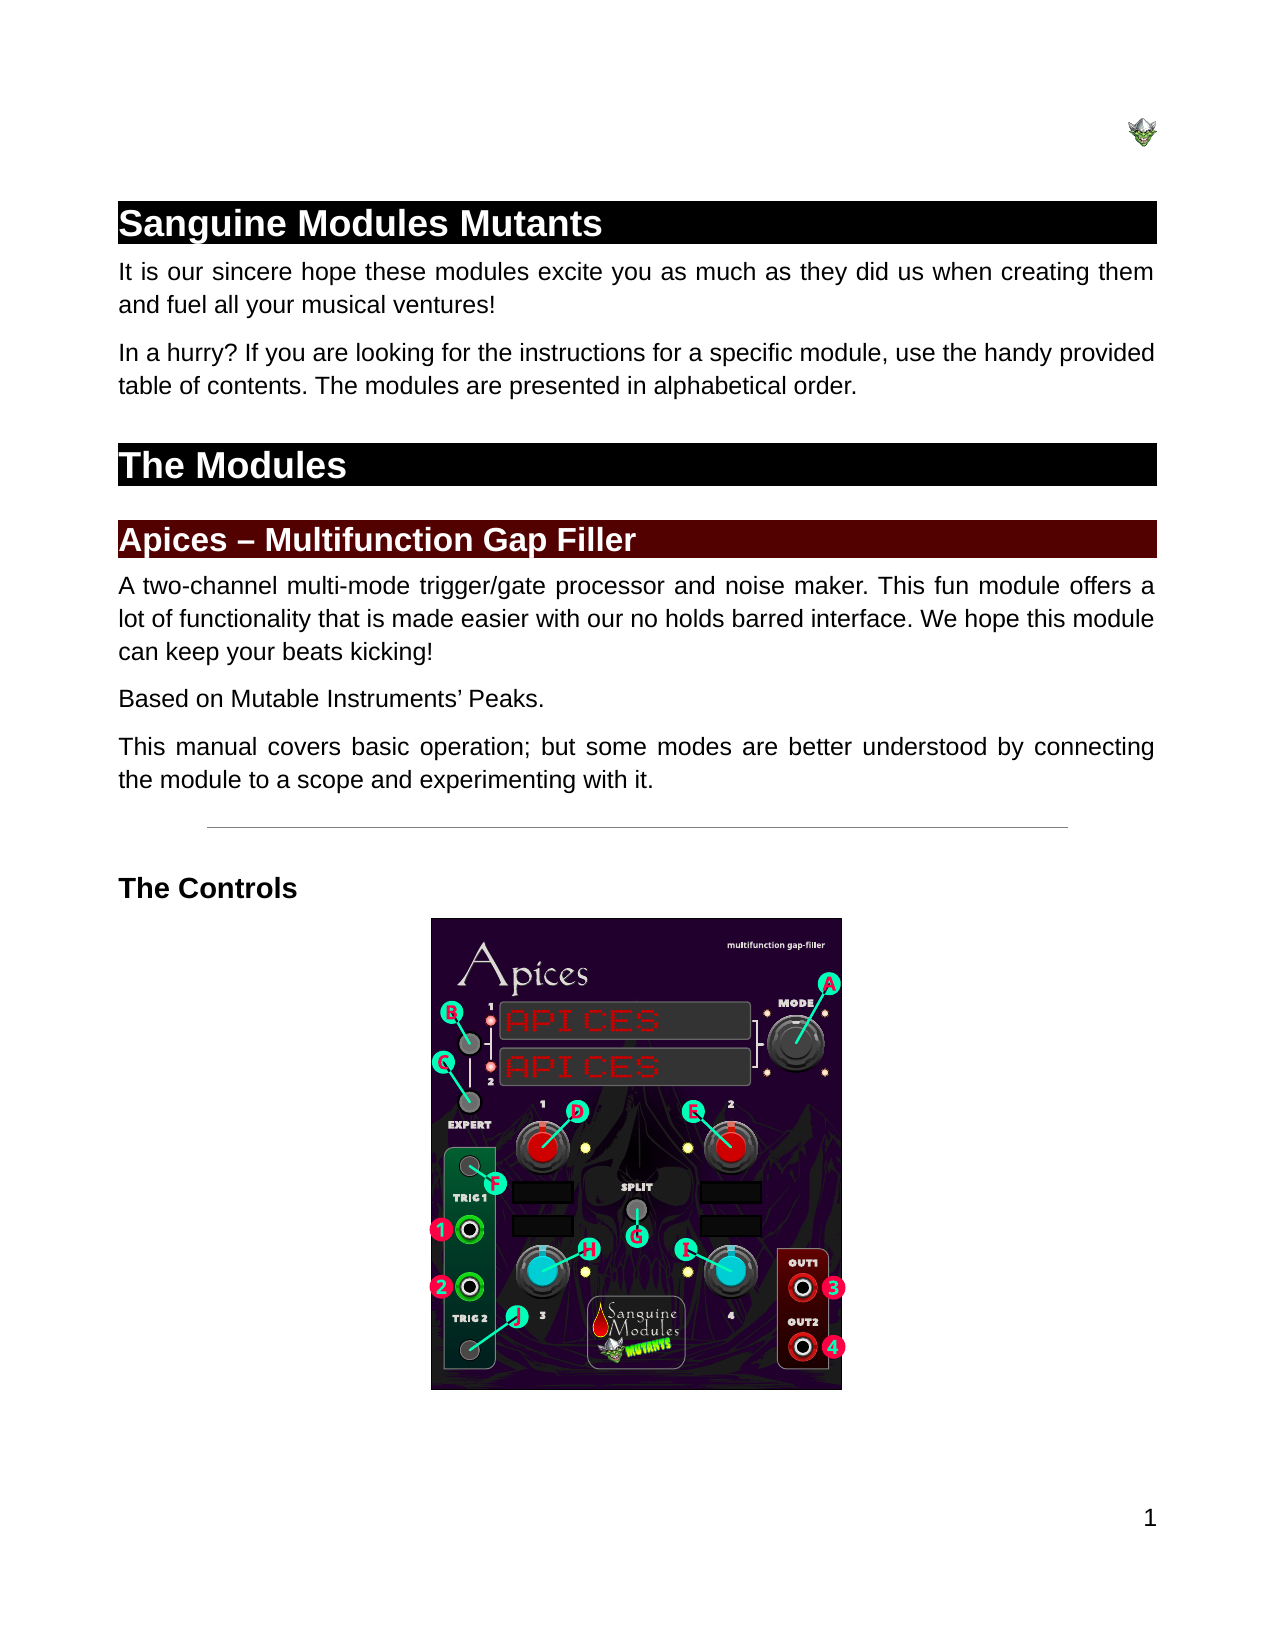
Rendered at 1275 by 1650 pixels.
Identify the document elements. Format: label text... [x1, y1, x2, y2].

text It is our sincere hope these modules excite you as much as they did us when creating them and fuel all your musical ventures! [118, 257, 1157, 319]
subtitle Sanguine Modules Mutants [118, 201, 1157, 244]
text This manual covers basic operation; but some modes are better understood by connecting the module to a scope and experimenting with it. [118, 732, 1157, 794]
subtitle The Controls [118, 871, 1157, 905]
text A two-channel multi-mode trigger/gate processor and noise maker. This fun module offers a lot of functionality that is made easier with our no holds barred interface. We hope this module can keep your beats kicking! [118, 571, 1157, 665]
subtitle The Modules [118, 443, 1157, 486]
text In a hurry? If you are looking for the instructions for a specific module, use the handy provided table of contents. The modules are presented in alphabetical order. [118, 338, 1157, 399]
text Based on Mutable Instruments’ Peaks. [118, 684, 1157, 713]
subtitle Apices – Multifunction Gap Filler [118, 520, 1157, 558]
